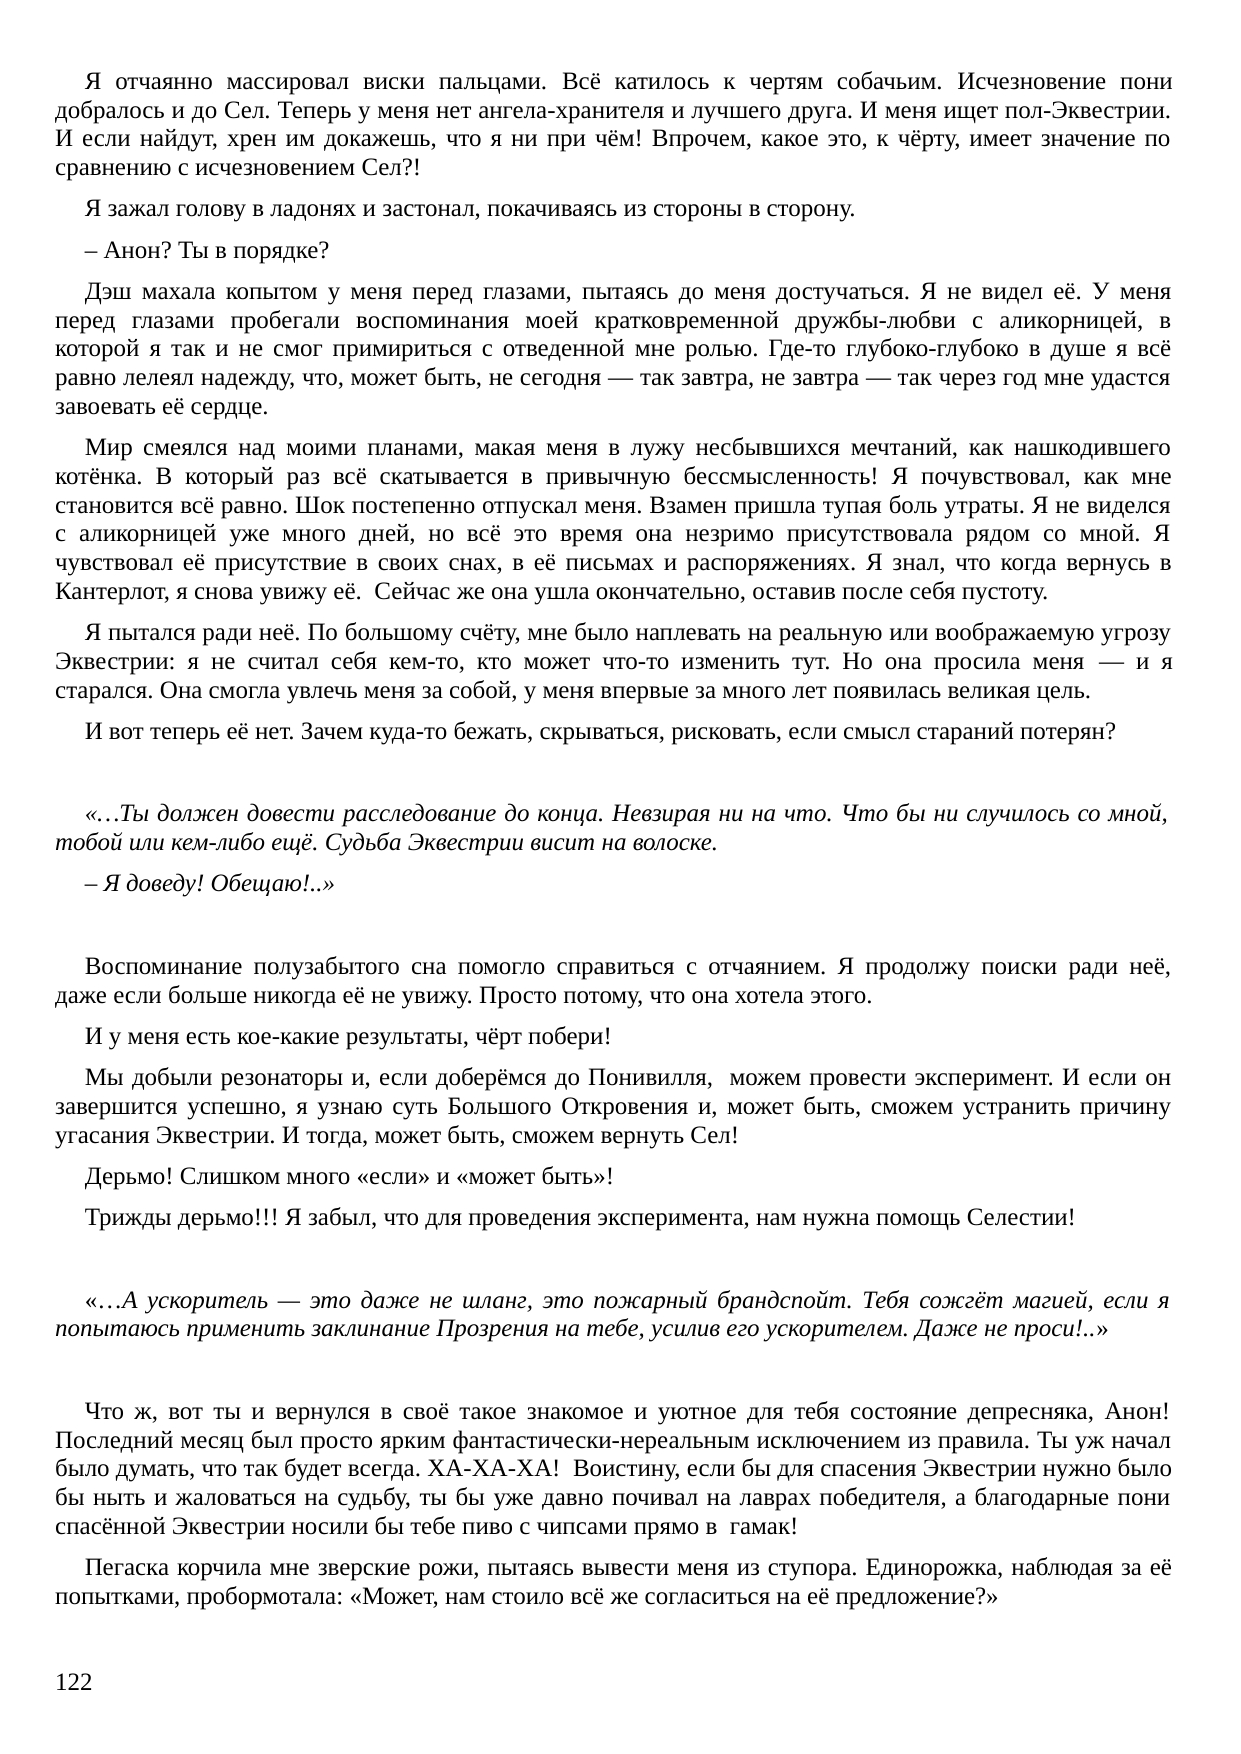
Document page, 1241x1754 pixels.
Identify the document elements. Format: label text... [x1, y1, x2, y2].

text Дерьмо! Слишком много «если» и «может быть»! [55, 1161, 1173, 1190]
text Мир смеялся над моими планами, макая меня в лужу несбывшихся мечтаний, как нашкодившего котёнка. В который раз всё скатывается в привычную бессмысленность! Я почувствовал, как мне становится всё равно. Шок постепенно отпускал меня. Взамен пришла тупая боль утраты. Я не виделся с аликорницей уже много дней, но всё это время она незримо присутствовала рядом со мной. Я чувствовал её присутствие в своих снах, в её письмах и распоряжениях. Я знал, что когда вернусь в Кантерлот, я снова увижу её. Сейчас же она ушла окончательно, оставив после себя пустоту. [55, 432, 1173, 605]
text – Я доведу! Обещаю!..» [55, 868, 1173, 897]
text – Анон? Ты в порядке? [55, 235, 1173, 263]
text И вот теперь её нет. Зачем куда-то бежать, скрываться, рисковать, если смысл стараний потерян? [55, 716, 1173, 745]
text Я пытался ради неё. По большому счёту, мне было наплевать на реальную или воображаемую угрозу Эквестрии: я не считал себя кем-то, кто может что-то изменить тут. Но она просила меня — и я старался. Она смогла увлечь меня за собой, у меня впервые за много лет появилась великая цель. [55, 617, 1173, 703]
text Мы добыли резонаторы и, если доберёмся до Понивилля, можем провести эксперимент. И если он завершится успешно, я узнаю суть Большого Откровения и, может быть, сможем устранить причину угасания Эквестрии. И тогда, может быть, сможем вернуть Сел! [55, 1062, 1173, 1148]
text Воспоминание полузабытого сна помогло справиться с отчаянием. Я продолжу поиски ради неё, даже если больше никогда её не увижу. Просто потому, что она хотела этого. [55, 951, 1173, 1008]
text «…А ускоритель — это даже не шланг, это пожарный брандспойт. Тебя сожгёт магией, если я попытаюсь применить заклинание Прозрения на тебе, усилив его ускорителем. Даже не проси!..» [55, 1285, 1173, 1342]
text Я зажал голову в ладонях и застонал, покачиваясь из стороны в сторону. [55, 193, 1173, 222]
text Что ж, вот ты и вернулся в своё такое знакомое и уютное для тебя состояние депресняка, Анон! Последний месяц был просто ярким фантастически-нереальным исключением из правила. Ты уж начал было думать, что так будет всегда. ХА-ХА-ХА! Воистину, если бы для спасения Эквестрии нужно было бы ныть и жаловаться на судьбу, ты бы уже давно почивал на лаврах победителя, а благодарные пони спасённой Эквестрии носили бы тебе пиво с чипсами прямо в гамак! [55, 1396, 1173, 1540]
text Дэш махала копытом у меня перед глазами, пытаясь до меня достучаться. Я не видел её. У меня перед глазами пробегали воспоминания моей кратковременной дружбы-любви с аликорницей, в которой я так и не смог примириться с отведенной мне ролью. Где-то глубоко-глубоко в душе я всё равно лелеял надежду, что, может быть, не сегодня — так завтра, не завтра — так через год мне удастся завоевать её сердце. [55, 276, 1173, 420]
text Трижды дерьмо!!! Я забыл, что для проведения эксперимента, нам нужна помощь Селестии! [55, 1202, 1173, 1231]
text «…Ты должен довести расследование до конца. Невзирая ни на что. Что бы ни случилось со мной, тобой или кем-либо ещё. Судьба Эквестрии висит на волоске. [55, 798, 1173, 856]
text Я отчаянно массировал виски пальцами. Всё катилось к чертям собачьим. Исчезновение пони добралось и до Сел. Теперь у меня нет ангела-хранителя и лучшего друга. И меня ищет пол-Эквестрии. И если найдут, хрен им докажешь, что я ни при чём! Впрочем, какое это, к чёрту, имеет значение по сравнению с исчезновением Сел?! [55, 66, 1173, 181]
text И у меня есть кое-какие результаты, чёрт побери! [55, 1021, 1173, 1050]
text Пегаска корчила мне зверские рожи, пытаясь вывести меня из ступора. Единорожка, наблюдая за её попытками, пробормотала: «Может, нам стоило всё же согласиться на её предложение?» [55, 1552, 1173, 1610]
